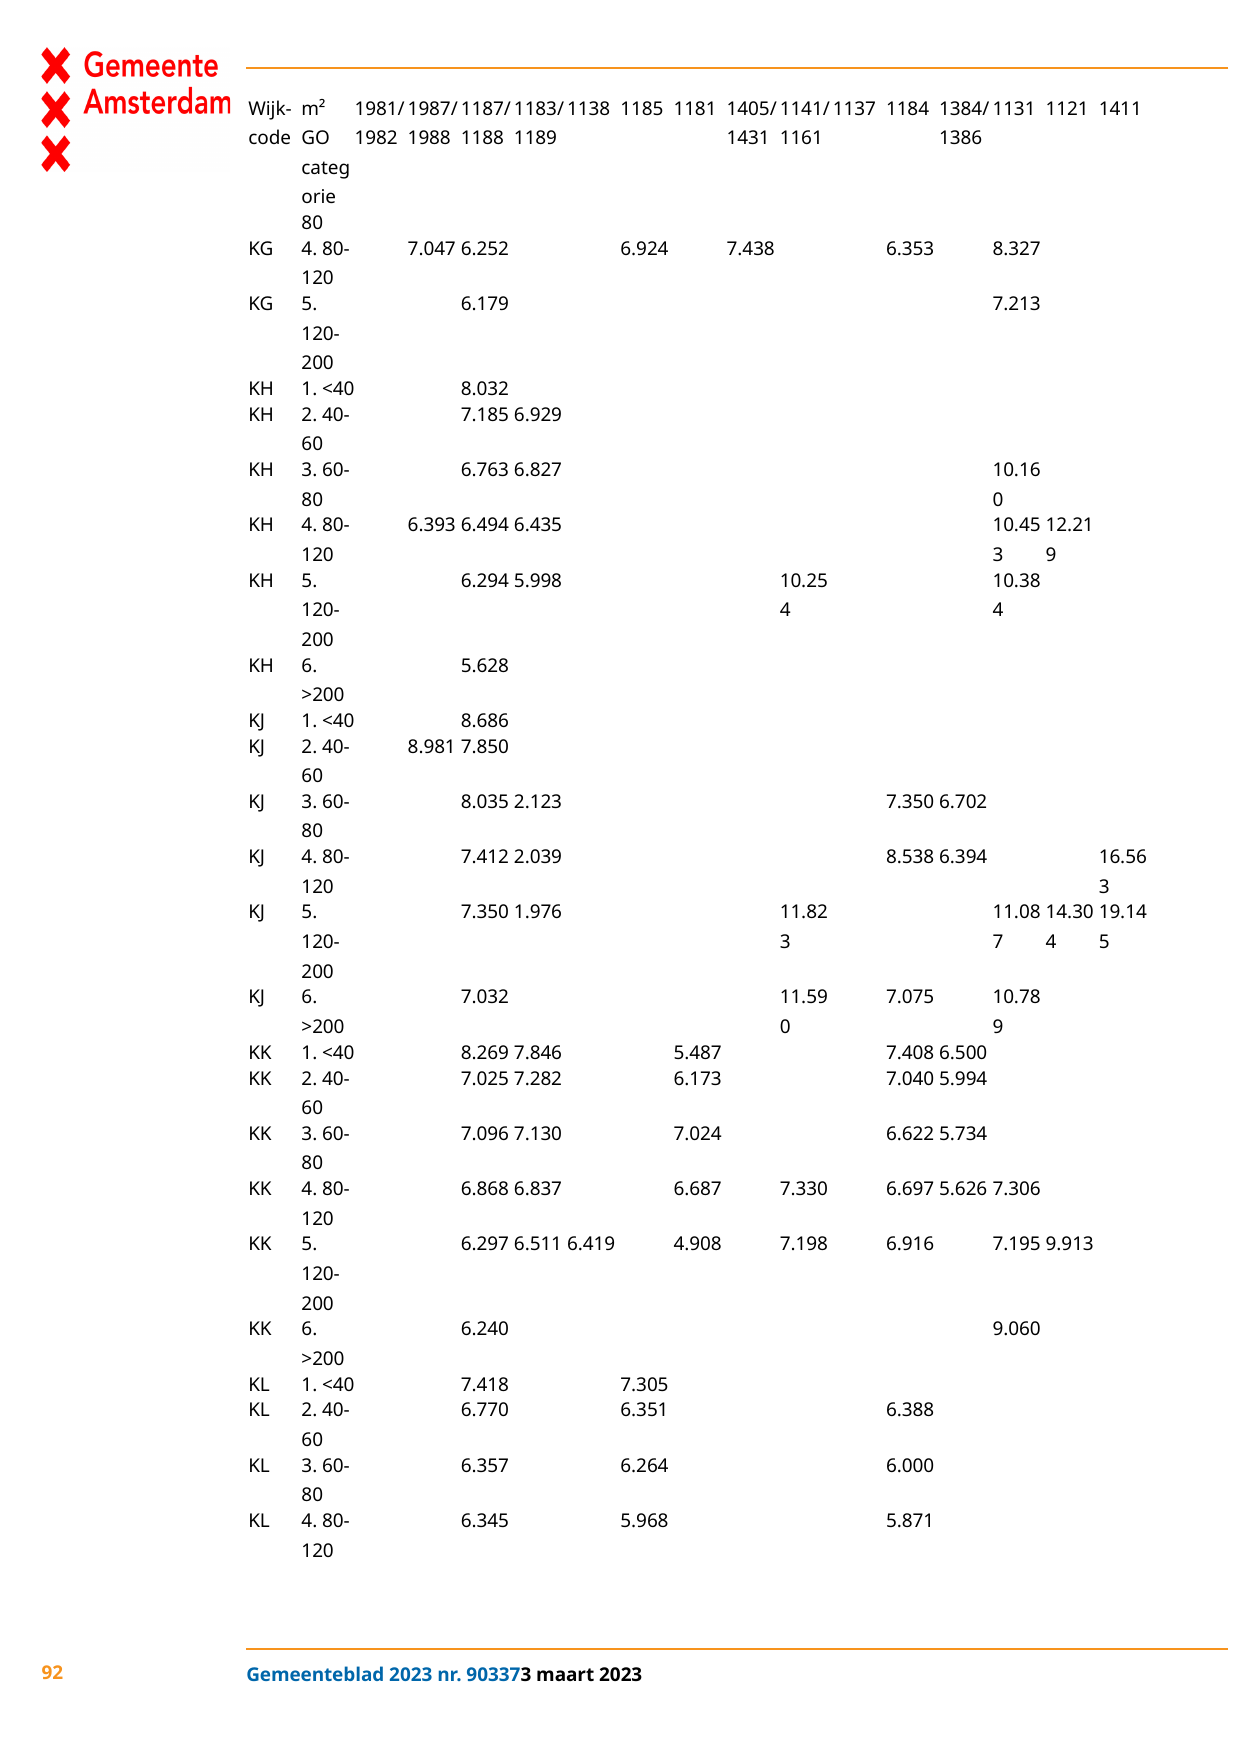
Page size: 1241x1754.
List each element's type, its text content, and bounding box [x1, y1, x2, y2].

table_cell 2. 40-60 [301, 1065, 354, 1120]
table_cell [726, 1120, 779, 1175]
table_cell [1045, 1452, 1098, 1507]
table_cell [673, 1397, 726, 1452]
table_cell [1099, 567, 1152, 652]
table_cell [567, 1039, 620, 1065]
table_cell [408, 1452, 461, 1507]
table_cell [354, 1507, 407, 1562]
table_cell [1045, 1039, 1098, 1065]
table_cell [939, 707, 992, 733]
table_cell 5. 120-200 [301, 567, 354, 652]
table_cell [1045, 567, 1098, 652]
table_cell [833, 984, 886, 1039]
table_cell [408, 1371, 461, 1397]
table_cell [833, 844, 886, 899]
table_cell 6.837 [514, 1175, 567, 1231]
table_cell 10.160 [992, 456, 1045, 512]
table_header 1987/ 1988 [408, 95, 461, 209]
table_cell KK [248, 1039, 301, 1065]
table_cell 7.850 [461, 733, 514, 788]
table_cell 7.846 [514, 1039, 567, 1065]
table_cell 1. <40 [301, 707, 354, 733]
table_cell [354, 1065, 407, 1120]
table_cell [939, 652, 992, 707]
table_cell [673, 1316, 726, 1371]
table_cell [673, 1371, 726, 1397]
table_cell [833, 1452, 886, 1507]
table_cell [567, 788, 620, 843]
table_cell [886, 567, 939, 652]
table_cell KL [248, 1507, 301, 1562]
table_cell [726, 1065, 779, 1120]
table_cell [833, 209, 886, 235]
table_cell [780, 844, 833, 899]
table_cell [673, 1452, 726, 1507]
table_cell [354, 375, 407, 401]
table_cell 3. 60-80 [301, 1452, 354, 1507]
table_cell [354, 290, 407, 375]
table_cell 1.976 [514, 899, 567, 984]
table_cell 12.219 [1045, 512, 1098, 567]
table_header 1183/ 1189 [514, 95, 567, 209]
table_cell [408, 375, 461, 401]
table_cell 8.032 [461, 375, 514, 401]
table_cell [567, 984, 620, 1039]
table_cell [886, 1316, 939, 1371]
table_cell [620, 899, 673, 984]
table_cell [567, 652, 620, 707]
table_cell [1099, 652, 1152, 707]
table_cell 4. 80-120 [301, 235, 354, 290]
table_cell 9.060 [992, 1316, 1045, 1371]
table_cell [886, 733, 939, 788]
table_cell KH [248, 456, 301, 512]
table_cell [726, 1039, 779, 1065]
table_cell 6.916 [886, 1231, 939, 1316]
table_cell 4. 80-120 [301, 512, 354, 567]
table_cell [514, 1316, 567, 1371]
table_cell [780, 652, 833, 707]
table_cell KJ [248, 844, 301, 899]
table_header 1131 [992, 95, 1045, 209]
table_cell [673, 512, 726, 567]
table_cell 2. 40-60 [301, 733, 354, 788]
table_cell 7.350 [886, 788, 939, 843]
table_cell [726, 844, 779, 899]
table_cell 6.173 [673, 1065, 726, 1120]
table_cell [567, 567, 620, 652]
table_cell [780, 401, 833, 456]
table_cell [1099, 1452, 1152, 1507]
table_cell [354, 899, 407, 984]
table_cell [354, 652, 407, 707]
table_cell 6.297 [461, 1231, 514, 1316]
table_cell [567, 1452, 620, 1507]
table_cell 8.269 [461, 1039, 514, 1065]
table_cell [992, 1452, 1045, 1507]
table_cell [673, 567, 726, 652]
table_cell 6.868 [461, 1175, 514, 1231]
table_cell [354, 1231, 407, 1316]
table_cell [833, 1175, 886, 1231]
table_cell 6.687 [673, 1175, 726, 1231]
table_cell [939, 290, 992, 375]
table_cell 7.025 [461, 1065, 514, 1120]
table_cell [992, 707, 1045, 733]
table_cell [567, 1507, 620, 1562]
table_header 1185 [620, 95, 673, 209]
table_cell [726, 1231, 779, 1316]
table_cell [886, 375, 939, 401]
table_cell KH [248, 567, 301, 652]
table_cell [1045, 235, 1098, 290]
table_cell [833, 567, 886, 652]
table_cell [620, 707, 673, 733]
table_cell 4. 80-120 [301, 844, 354, 899]
table_cell [1099, 788, 1152, 843]
table_cell [514, 707, 567, 733]
table_cell [1099, 375, 1152, 401]
table_cell [514, 733, 567, 788]
table_cell [939, 733, 992, 788]
table_cell 7.047 [408, 235, 461, 290]
table_cell 3. 60-80 [301, 788, 354, 843]
table_cell [886, 707, 939, 733]
table_cell [408, 209, 461, 235]
table_cell [567, 1065, 620, 1120]
table_cell 5.994 [939, 1065, 992, 1120]
table_cell [992, 1120, 1045, 1175]
table_cell 9.913 [1045, 1231, 1098, 1316]
table_cell 4. 80-120 [301, 1175, 354, 1231]
table_header 1141/ 1161 [780, 95, 833, 209]
table_header 1181 [673, 95, 726, 209]
table_cell [726, 567, 779, 652]
table_cell 6. >200 [301, 652, 354, 707]
table_cell [408, 652, 461, 707]
table_cell [992, 1039, 1045, 1065]
table_cell 1. <40 [301, 1371, 354, 1397]
table_cell [408, 1120, 461, 1175]
table_cell [726, 652, 779, 707]
table_cell 2.123 [514, 788, 567, 843]
table_cell 1. <40 [301, 1039, 354, 1065]
table_cell KK [248, 1065, 301, 1120]
table_cell [1045, 1397, 1098, 1452]
table_cell KK [248, 1120, 301, 1175]
table_cell 10.453 [992, 512, 1045, 567]
table_header Wijk-code [248, 95, 301, 209]
table_cell KK [248, 1175, 301, 1231]
table_cell [1045, 1507, 1098, 1562]
table_header 1981/ 1982 [354, 95, 407, 209]
table_cell 8.327 [992, 235, 1045, 290]
table_cell [1099, 1231, 1152, 1316]
table_cell 7.412 [461, 844, 514, 899]
table_cell 5.968 [620, 1507, 673, 1562]
table_header 1405/ 1431 [726, 95, 779, 209]
table_cell [408, 788, 461, 843]
table_cell [939, 456, 992, 512]
table_cell [673, 788, 726, 843]
table_cell [408, 1231, 461, 1316]
table_cell 7.330 [780, 1175, 833, 1231]
table_cell 7.418 [461, 1371, 514, 1397]
table_cell [886, 512, 939, 567]
table_cell 8.538 [886, 844, 939, 899]
table_cell [1045, 209, 1098, 235]
table_cell KK [248, 1231, 301, 1316]
table_cell 6.702 [939, 788, 992, 843]
table_cell 4.908 [673, 1231, 726, 1316]
table_cell 2.039 [514, 844, 567, 899]
table_cell 6. >200 [301, 984, 354, 1039]
table_cell [939, 512, 992, 567]
table_cell [726, 984, 779, 1039]
table_cell KH [248, 512, 301, 567]
table_cell 3. 60-80 [301, 456, 354, 512]
table_cell [1045, 707, 1098, 733]
table_cell [408, 1316, 461, 1371]
table_cell [833, 1120, 886, 1175]
table_cell 6.000 [886, 1452, 939, 1507]
table_cell [886, 899, 939, 984]
table_cell [1099, 1175, 1152, 1231]
table_cell [833, 1507, 886, 1562]
table_cell [726, 1397, 779, 1452]
table_cell [833, 401, 886, 456]
table_cell [726, 1507, 779, 1562]
table_cell [354, 1371, 407, 1397]
table_cell [833, 290, 886, 375]
table_cell 6.827 [514, 456, 567, 512]
table_cell KJ [248, 984, 301, 1039]
table_cell KL [248, 1397, 301, 1452]
table_cell [1099, 401, 1152, 456]
table_cell [620, 1065, 673, 1120]
table_cell [567, 209, 620, 235]
table_cell [780, 1452, 833, 1507]
table_cell [780, 1316, 833, 1371]
table_cell [673, 375, 726, 401]
table_cell KH [248, 401, 301, 456]
table_cell [567, 375, 620, 401]
table_cell [673, 707, 726, 733]
table_cell 5.734 [939, 1120, 992, 1175]
table_cell 7.408 [886, 1039, 939, 1065]
table_cell [567, 235, 620, 290]
table_cell [939, 1507, 992, 1562]
table_cell [886, 652, 939, 707]
table_cell [780, 456, 833, 512]
table_cell [1099, 1507, 1152, 1562]
table_cell [780, 1397, 833, 1452]
table_cell [726, 788, 779, 843]
table_cell [354, 1120, 407, 1175]
table_cell [939, 1316, 992, 1371]
table_cell [726, 1452, 779, 1507]
table_cell 5.998 [514, 567, 567, 652]
table_cell 19.145 [1099, 899, 1152, 984]
table_cell [1099, 1371, 1152, 1397]
table_cell [514, 1507, 567, 1562]
table_cell 2. 40-60 [301, 1397, 354, 1452]
table_cell [354, 1039, 407, 1065]
table_cell [620, 290, 673, 375]
table_cell 10.789 [992, 984, 1045, 1039]
table_cell 8.981 [408, 733, 461, 788]
table_cell [1045, 456, 1098, 512]
table_cell 4. 80-120 [301, 1507, 354, 1562]
table_cell [408, 1065, 461, 1120]
table_cell [354, 733, 407, 788]
table_cell [354, 788, 407, 843]
table_cell [354, 209, 407, 235]
table_cell [1099, 1397, 1152, 1452]
table_cell 6.494 [461, 512, 514, 567]
table_cell [408, 707, 461, 733]
table_cell [567, 290, 620, 375]
table_cell [1099, 290, 1152, 375]
table_cell [514, 1397, 567, 1452]
table_cell [780, 707, 833, 733]
table_cell [833, 707, 886, 733]
table_cell [620, 733, 673, 788]
table_cell [939, 1452, 992, 1507]
table_header 1187/ 1188 [461, 95, 514, 209]
table_cell [833, 512, 886, 567]
table_cell [939, 1397, 992, 1452]
table_cell [408, 844, 461, 899]
table_cell [1045, 788, 1098, 843]
table_cell [567, 512, 620, 567]
table_cell [992, 733, 1045, 788]
table_cell [1099, 733, 1152, 788]
table_cell [1045, 844, 1098, 899]
table_cell [726, 456, 779, 512]
table_cell [408, 1039, 461, 1065]
table_cell 7.213 [992, 290, 1045, 375]
table_cell [780, 788, 833, 843]
table_cell [673, 235, 726, 290]
table_cell [408, 1507, 461, 1562]
table_cell [1099, 209, 1152, 235]
table_cell 11.590 [780, 984, 833, 1039]
table_cell [939, 1231, 992, 1316]
table_cell 6.763 [461, 456, 514, 512]
table_cell [1045, 1065, 1098, 1120]
table_cell [620, 209, 673, 235]
table_cell 6.419 [567, 1231, 620, 1316]
table_cell [780, 209, 833, 235]
table_cell [514, 652, 567, 707]
table_cell [354, 567, 407, 652]
table_cell KK [248, 1316, 301, 1371]
table_cell 6.357 [461, 1452, 514, 1507]
table_cell [567, 456, 620, 512]
table_cell KJ [248, 707, 301, 733]
table_cell [620, 1175, 673, 1231]
table_cell [354, 1316, 407, 1371]
table_cell [620, 1231, 673, 1316]
table_cell [620, 788, 673, 843]
table_cell [886, 456, 939, 512]
table_cell [514, 235, 567, 290]
table_cell [408, 401, 461, 456]
table_cell 6.388 [886, 1397, 939, 1452]
table_cell 6.393 [408, 512, 461, 567]
table_cell [833, 1231, 886, 1316]
table_cell [1099, 456, 1152, 512]
table_cell [780, 512, 833, 567]
table_cell [780, 1039, 833, 1065]
table_cell [726, 512, 779, 567]
table_cell [726, 707, 779, 733]
table_cell [886, 290, 939, 375]
table_cell [992, 1507, 1045, 1562]
table_cell 5. 120-200 [301, 290, 354, 375]
table_cell [673, 1507, 726, 1562]
table_cell [1045, 1175, 1098, 1231]
table_cell KL [248, 1452, 301, 1507]
table_cell 3. 60-80 [301, 1120, 354, 1175]
table_cell [673, 984, 726, 1039]
table_cell [780, 1371, 833, 1397]
table_cell [1045, 401, 1098, 456]
table_cell 11.087 [992, 899, 1045, 984]
table_cell [620, 456, 673, 512]
table_cell [1099, 984, 1152, 1039]
table_cell [780, 375, 833, 401]
table_cell [833, 1316, 886, 1371]
table_cell [939, 899, 992, 984]
table_cell [354, 1175, 407, 1231]
table_cell [780, 733, 833, 788]
table_cell [514, 1371, 567, 1397]
table_cell KJ [248, 788, 301, 843]
table_cell 7.282 [514, 1065, 567, 1120]
table_cell 7.438 [726, 235, 779, 290]
table_cell 8.035 [461, 788, 514, 843]
table_cell [726, 1316, 779, 1371]
table_cell 6.240 [461, 1316, 514, 1371]
table_cell 6.294 [461, 567, 514, 652]
table_cell 6.345 [461, 1507, 514, 1562]
table_cell [833, 1065, 886, 1120]
table_cell 7.195 [992, 1231, 1045, 1316]
table_cell 2. 40-60 [301, 401, 354, 456]
table_cell [886, 401, 939, 456]
table_cell [408, 456, 461, 512]
table_cell [673, 899, 726, 984]
table_cell [726, 209, 779, 235]
table_cell [833, 652, 886, 707]
table_cell 7.024 [673, 1120, 726, 1175]
table_cell 7.130 [514, 1120, 567, 1175]
table_cell 7.185 [461, 401, 514, 456]
table_cell [514, 1452, 567, 1507]
table_cell [1099, 1065, 1152, 1120]
table_cell [1045, 290, 1098, 375]
table_cell [1045, 1120, 1098, 1175]
table_cell [833, 235, 886, 290]
table_cell [833, 788, 886, 843]
table_cell [1099, 235, 1152, 290]
table_cell 7.075 [886, 984, 939, 1039]
table_cell 6.929 [514, 401, 567, 456]
table_cell 10.384 [992, 567, 1045, 652]
table_cell [354, 456, 407, 512]
table_cell [567, 1316, 620, 1371]
table_header 1138 [567, 95, 620, 209]
table_cell [992, 1371, 1045, 1397]
table_cell 1. <40 [301, 375, 354, 401]
table_cell [567, 1175, 620, 1231]
table_cell [514, 209, 567, 235]
table_cell [673, 844, 726, 899]
table_cell [726, 290, 779, 375]
table_cell [514, 290, 567, 375]
table_cell [673, 401, 726, 456]
table_cell 8.686 [461, 707, 514, 733]
table_cell 6. >200 [301, 1316, 354, 1371]
table_cell 16.563 [1099, 844, 1152, 899]
table_cell [620, 652, 673, 707]
table_cell [992, 788, 1045, 843]
table_cell [567, 1371, 620, 1397]
table_cell 7.032 [461, 984, 514, 1039]
table_cell [992, 652, 1045, 707]
table_cell KG [248, 235, 301, 290]
table_cell [567, 707, 620, 733]
table_cell 7.350 [461, 899, 514, 984]
table_cell [354, 984, 407, 1039]
table_cell [514, 984, 567, 1039]
table_cell KJ [248, 899, 301, 984]
table_cell 80 [301, 209, 354, 235]
table_cell [726, 1371, 779, 1397]
table_cell [1099, 1316, 1152, 1371]
table_cell 5.628 [461, 652, 514, 707]
table_cell [354, 844, 407, 899]
picture [41, 47, 231, 172]
table_cell [354, 1452, 407, 1507]
table_cell [939, 209, 992, 235]
table_cell [673, 290, 726, 375]
table_cell [780, 1120, 833, 1175]
table_cell [833, 456, 886, 512]
table_cell [833, 1397, 886, 1452]
table_cell [939, 567, 992, 652]
table_cell [567, 733, 620, 788]
table_cell 7.040 [886, 1065, 939, 1120]
table_cell [567, 1120, 620, 1175]
table_cell 6.351 [620, 1397, 673, 1452]
table_cell 6.179 [461, 290, 514, 375]
table_cell 6.353 [886, 235, 939, 290]
table_cell [354, 707, 407, 733]
table_cell [673, 652, 726, 707]
table_cell [620, 1316, 673, 1371]
table_cell KJ [248, 733, 301, 788]
table_cell 6.394 [939, 844, 992, 899]
table_cell [1045, 1371, 1098, 1397]
table_cell [780, 235, 833, 290]
table_cell [992, 1397, 1045, 1452]
table_cell [567, 401, 620, 456]
table_cell [620, 844, 673, 899]
table_cell [620, 512, 673, 567]
table_cell [408, 1175, 461, 1231]
table_cell [1099, 707, 1152, 733]
table_cell 6.435 [514, 512, 567, 567]
table_cell [726, 733, 779, 788]
table_cell [992, 844, 1045, 899]
table_cell 5.626 [939, 1175, 992, 1231]
table_cell 5. 120-200 [301, 899, 354, 984]
table_cell [620, 1039, 673, 1065]
table_cell [567, 1397, 620, 1452]
table_header m² GO categorie [301, 95, 354, 209]
table_cell 7.305 [620, 1371, 673, 1397]
table_cell [726, 375, 779, 401]
table_cell [408, 290, 461, 375]
table_cell 10.254 [780, 567, 833, 652]
table_cell 6.500 [939, 1039, 992, 1065]
table_cell 6.697 [886, 1175, 939, 1231]
table_cell 6.770 [461, 1397, 514, 1452]
table_cell 7.096 [461, 1120, 514, 1175]
table_cell [992, 1065, 1045, 1120]
table_cell [673, 209, 726, 235]
table_cell [833, 899, 886, 984]
table_cell [248, 209, 301, 235]
table_cell 6.622 [886, 1120, 939, 1175]
table_cell 6.511 [514, 1231, 567, 1316]
table_cell 6.252 [461, 235, 514, 290]
table_cell [620, 567, 673, 652]
table_cell 11.823 [780, 899, 833, 984]
table_cell [780, 290, 833, 375]
table_cell KH [248, 375, 301, 401]
table_cell [992, 401, 1045, 456]
table_cell [780, 1065, 833, 1120]
table_cell [408, 1397, 461, 1452]
table_cell 14.304 [1045, 899, 1098, 984]
table_cell [1099, 1120, 1152, 1175]
table_cell [1045, 375, 1098, 401]
table_cell [886, 209, 939, 235]
table_cell [1099, 512, 1152, 567]
table_cell [833, 1371, 886, 1397]
table_cell [780, 1507, 833, 1562]
table_header 1121 [1045, 95, 1098, 209]
table_cell [726, 1175, 779, 1231]
table_cell [939, 984, 992, 1039]
table_cell [461, 209, 514, 235]
table_header 1184 [886, 95, 939, 209]
table_cell [408, 984, 461, 1039]
table_cell [567, 899, 620, 984]
table_cell 6.924 [620, 235, 673, 290]
table_cell KH [248, 652, 301, 707]
table_cell [354, 401, 407, 456]
table_cell [833, 375, 886, 401]
table_cell [620, 984, 673, 1039]
table_cell 7.306 [992, 1175, 1045, 1231]
table_cell [408, 899, 461, 984]
table_cell [833, 1039, 886, 1065]
table_cell [833, 733, 886, 788]
table_cell 7.198 [780, 1231, 833, 1316]
table_cell [514, 375, 567, 401]
table_cell [354, 512, 407, 567]
table_cell 5.871 [886, 1507, 939, 1562]
table_cell 6.264 [620, 1452, 673, 1507]
table_cell [726, 899, 779, 984]
table_cell [567, 844, 620, 899]
table_cell [673, 456, 726, 512]
table_cell [354, 1397, 407, 1452]
table_header 1137 [833, 95, 886, 209]
table_cell KG [248, 290, 301, 375]
table_cell [939, 375, 992, 401]
table_cell [354, 235, 407, 290]
table_cell [992, 375, 1045, 401]
table_cell [1045, 733, 1098, 788]
table_cell [620, 375, 673, 401]
table_cell [939, 235, 992, 290]
table_cell [1045, 1316, 1098, 1371]
table_cell [620, 401, 673, 456]
table_cell [886, 1371, 939, 1397]
table_cell [726, 401, 779, 456]
table_cell [992, 209, 1045, 235]
table_cell [1045, 652, 1098, 707]
table_header 1384/ 1386 [939, 95, 992, 209]
table_cell [939, 1371, 992, 1397]
table_cell 5.487 [673, 1039, 726, 1065]
table_cell [620, 1120, 673, 1175]
table_cell [408, 567, 461, 652]
table_cell 5. 120-200 [301, 1231, 354, 1316]
table_cell [939, 401, 992, 456]
table_header 1411 [1099, 95, 1152, 209]
table_cell [673, 733, 726, 788]
table_cell [1099, 1039, 1152, 1065]
table_cell [1045, 984, 1098, 1039]
table_cell KL [248, 1371, 301, 1397]
